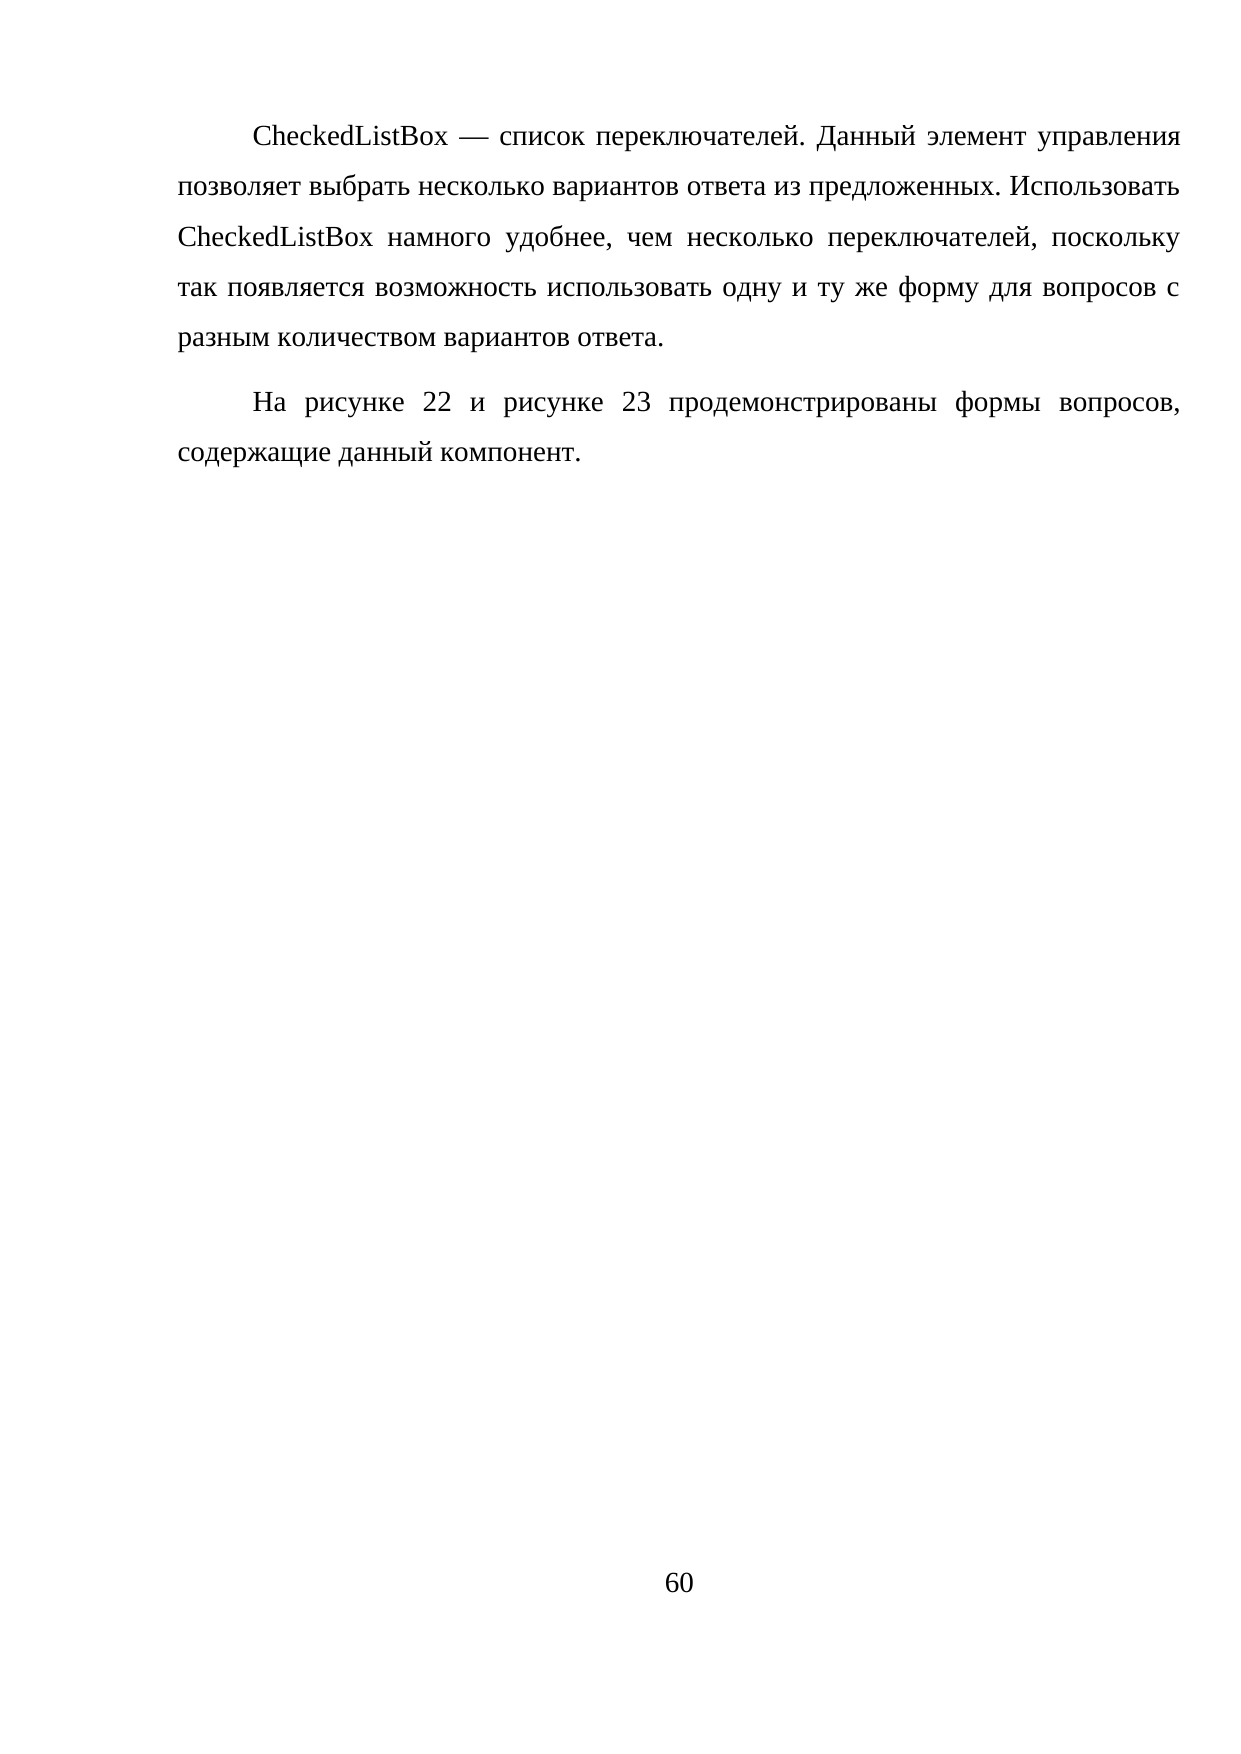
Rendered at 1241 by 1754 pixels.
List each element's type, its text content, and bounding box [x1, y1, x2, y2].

text CheckedListBox — список переключателей. Данный элемент управления позволяет выбрать несколько вариантов ответа из предложенных. Использовать CheckedListBox намного удобнее, чем несколько переключателей, поскольку так появляется возможность использовать одну и ту же форму для вопросов с разным количеством вариантов ответа. [177, 118, 1181, 353]
text На рисунке 22 и рисунке 23 продемонстрированы формы вопросов, содержащие данный компонент. [177, 384, 1181, 468]
